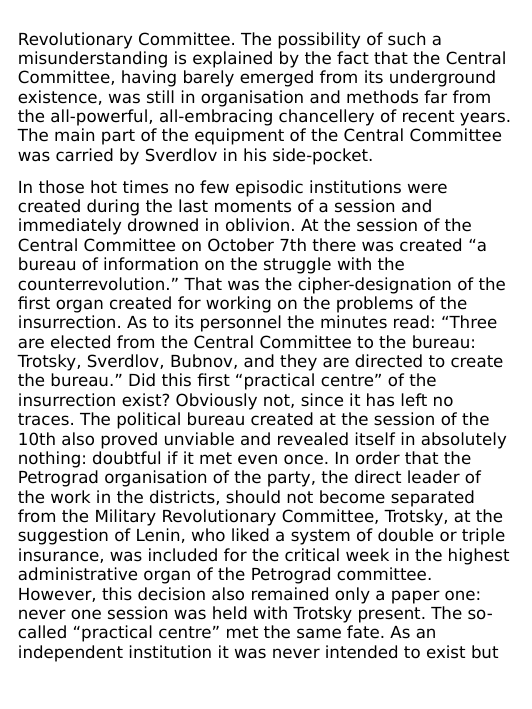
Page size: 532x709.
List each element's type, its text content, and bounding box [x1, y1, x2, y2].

text Revolutionary Committee. The possibility of such a misunderstanding is explained by the fact that the Central Committee, having barely emerged from its underground existence, was still in organisation and methods far from the all-powerful, all-embracing chancellery of recent years. The main part of the equipment of the Central Committee was carried by Sverdlov in his side-pocket. [18, 29, 514, 165]
text In those hot times no few episodic institutions were created during the last moments of a session and immediately drowned in oblivion. At the session of the Central Committee on October 7th there was created “a bureau of information on the struggle with the counterrevolution.” That was the cipher-designation of the first organ created for working on the problems of the insurrection. As to its personnel the minutes read: “Three are elected from the Central Committee to the bureau: Trotsky, Sverdlov, Bubnov, and they are directed to create the bureau.” Did this first “practical centre” of the insurrection exist? Obviously not, since it has left no traces. The political bureau created at the session of the 10th also proved unviable and revealed itself in absolutely nothing: doubtful if it met even once. In order that the Petrograd organisation of the party, the direct leader of the work in the districts, should not become separated from the Military Revolutionary Committee, Trotsky, at the suggestion of Lenin, who liked a system of double or triple insurance, was included for the critical week in the highest administrative organ of the Petrograd committee. However, this decision also remained only a paper one: never one session was held with Trotsky present. The so-called “practical centre” met the same fate. As an independent institution it was never intended to exist but [18, 178, 514, 662]
